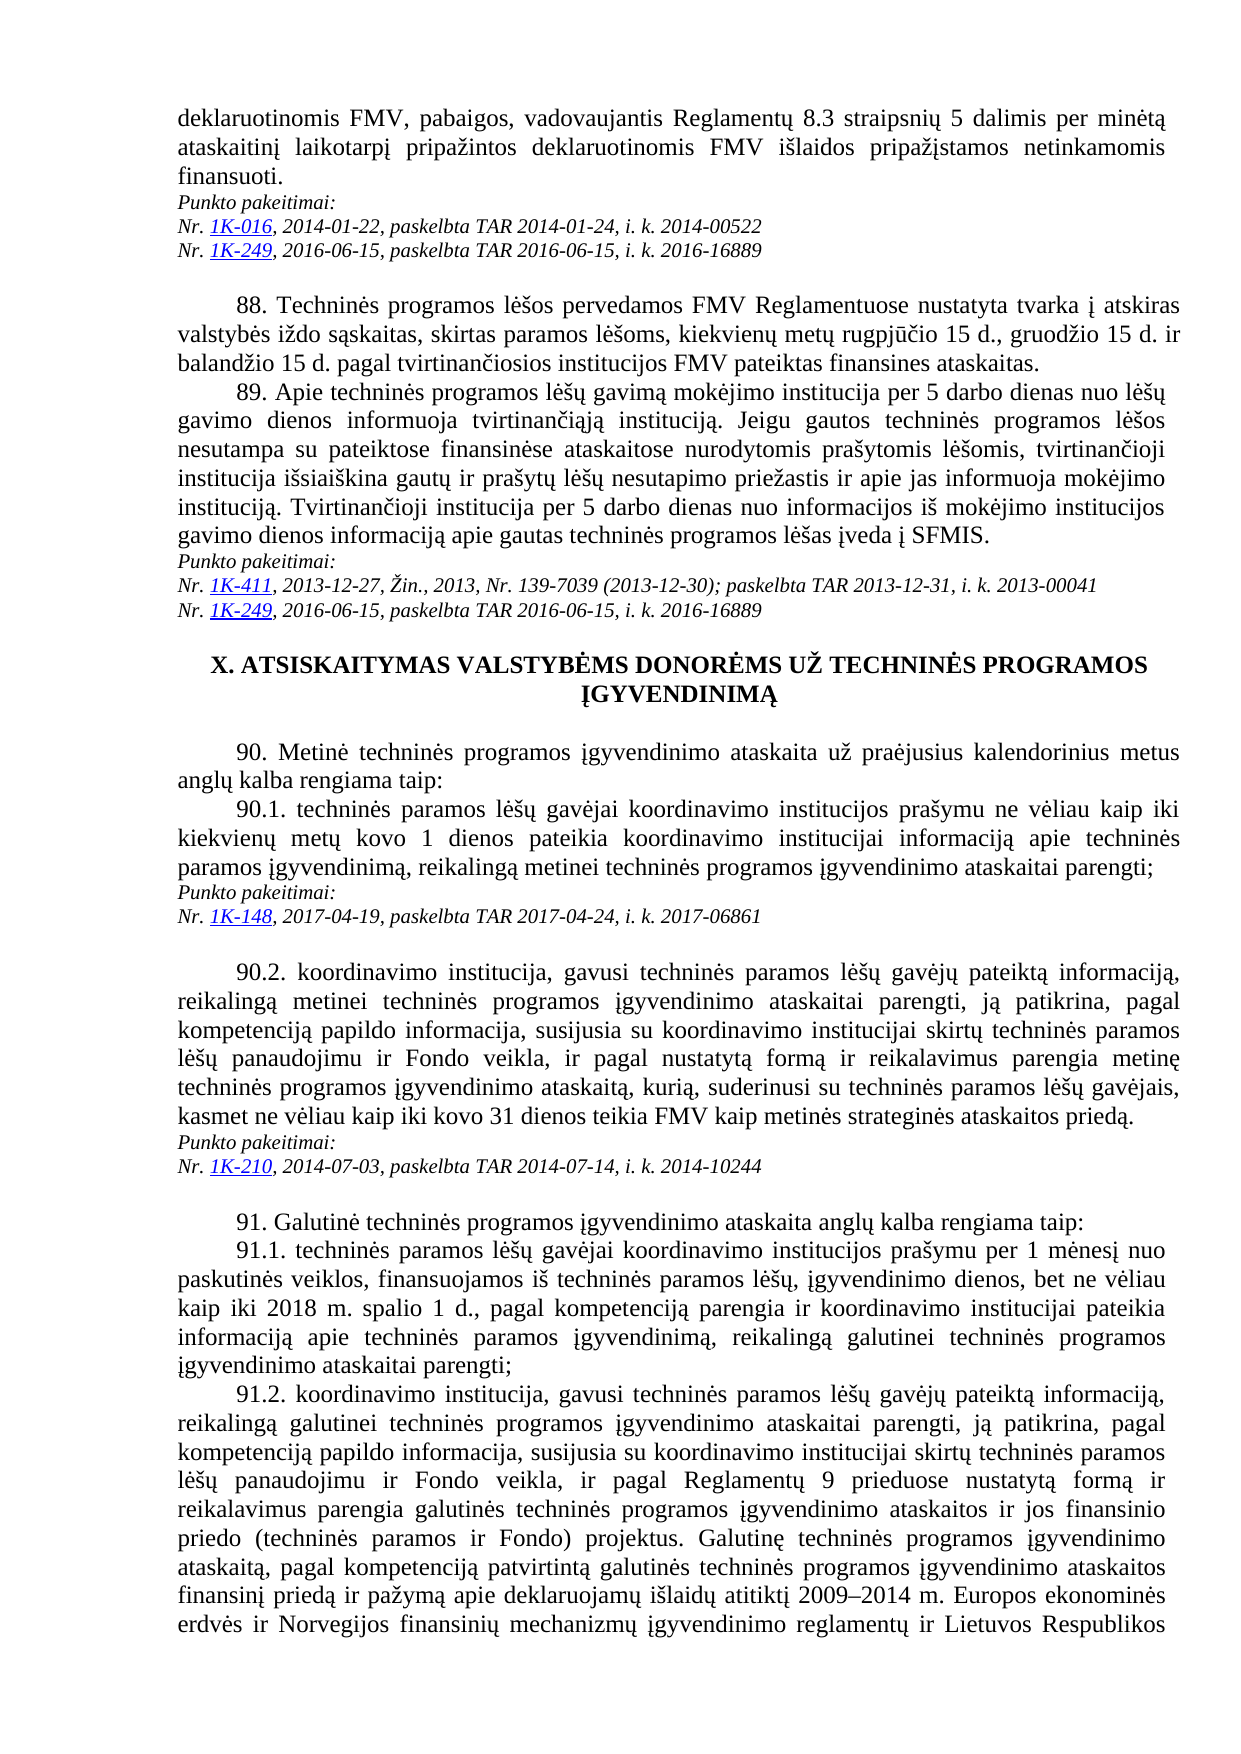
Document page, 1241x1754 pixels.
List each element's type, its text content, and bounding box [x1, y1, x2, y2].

text Nr. 1K-148, 2017-04-19, paskelbta TAR 2017-04-24, i. k. 2017-06861 [177, 904, 1181, 928]
text Punkto pakeitimai: [177, 190, 1181, 214]
text Nr. 1K-249, 2016-06-15, paskelbta TAR 2016-06-15, i. k. 2016-16889 [177, 238, 1181, 262]
text 91.1. techninės paramos lėšų gavėjai koordinavimo institucijos prašymu per 1 mėnesį nuo paskutinės veiklos, finansuojamos iš techninės paramos lėšų, įgyvendinimo dienos, bet ne vėliau kaip iki 2018 m. spalio 1 d., pagal kompetenciją parengia ir koordinavimo institucijai pateikia informaciją apie techninės paramos įgyvendinimą, reikalingą galutinei techninės programos įgyvendinimo ataskaitai parengti; [177, 1235, 1166, 1379]
text Nr. 1K-210, 2014-07-03, paskelbta TAR 2014-07-14, i. k. 2014-10244 [177, 1154, 1181, 1178]
text Nr. 1K-016, 2014-01-22, paskelbta TAR 2014-01-24, i. k. 2014-00522 [177, 214, 1181, 238]
text 90.2. koordinavimo institucija, gavusi techninės paramos lėšų gavėjų pateiktą informaciją, reikalingą metinei techninės programos įgyvendinimo ataskaitai parengti, ją patikrina, pagal kompetenciją papildo informacija, susijusia su koordinavimo institucijai skirtų techninės paramos lėšų panaudojimu ir Fondo veikla, ir pagal nustatytą formą ir reikalavimus parengia metinę techninės programos įgyvendinimo ataskaitą, kurią, suderinusi su techninės paramos lėšų gavėjais, kasmet ne vėliau kaip iki kovo 31 dienos teikia FMV kaip metinės strateginės ataskaitos priedą. [177, 957, 1181, 1130]
text 91.2. koordinavimo institucija, gavusi techninės paramos lėšų gavėjų pateiktą informaciją, reikalingą galutinei techninės programos įgyvendinimo ataskaitai parengti, ją patikrina, pagal kompetenciją papildo informacija, susijusia su koordinavimo institucijai skirtų techninės paramos lėšų panaudojimu ir Fondo veikla, ir pagal Reglamentų 9 prieduose nustatytą formą ir reikalavimus parengia galutinės techninės programos įgyvendinimo ataskaitos ir jos finansinio priedo (techninės paramos ir Fondo) projektus. Galutinę techninės programos įgyvendinimo ataskaitą, pagal kompetenciją patvirtintą galutinės techninės programos įgyvendinimo ataskaitos finansinį priedą ir pažymą apie deklaruojamų išlaidų atitiktį 2009–2014 m. Europos ekonominės erdvės ir Norvegijos finansinių mechanizmų įgyvendinimo reglamentų ir Lietuvos Respublikos [177, 1379, 1166, 1638]
text Punkto pakeitimai: [177, 880, 1181, 904]
text 91. Galutinė techninės programos įgyvendinimo ataskaita anglų kalba rengiama taip: [177, 1207, 1166, 1235]
text Punkto pakeitimai: [177, 1130, 1181, 1154]
text deklaruotinomis FMV, pabaigos, vadovaujantis Reglamentų 8.3 straipsnių 5 dalimis per minėtą ataskaitinį laikotarpį pripažintos deklaruotinomis FMV išlaidos pripažįstamos netinkamomis finansuoti. [177, 103, 1166, 190]
text Nr. 1K-249, 2016-06-15, paskelbta TAR 2016-06-15, i. k. 2016-16889 [177, 597, 1181, 622]
text 90. Metinė techninės programos įgyvendinimo ataskaita už praėjusius kalendorinius metus anglų kalba rengiama taip: [177, 737, 1181, 794]
text 89. Apie techninės programos lėšų gavimą mokėjimo institucija per 5 darbo dienas nuo lėšų gavimo dienos informuoja tvirtinančiąją instituciją. Jeigu gautos techninės programos lėšos nesutampa su pateiktose finansinėse ataskaitose nurodytomis prašytomis lėšomis, tvirtinančioji institucija išsiaiškina gautų ir prašytų lėšų nesutapimo priežastis ir apie jas informuoja mokėjimo instituciją. Tvirtinančioji institucija per 5 darbo dienas nuo informacijos iš mokėjimo institucijos gavimo dienos informaciją apie gautas techninės programos lėšas įveda į SFMIS. [177, 377, 1166, 549]
text Punkto pakeitimai: [177, 549, 1181, 573]
text 90.1. techninės paramos lėšų gavėjai koordinavimo institucijos prašymu ne vėliau kaip iki kiekvienų metų kovo 1 dienos pateikia koordinavimo institucijai informaciją apie techninės paramos įgyvendinimą, reikalingą metinei techninės programos įgyvendinimo ataskaitai parengti; [177, 794, 1181, 880]
text Nr. 1K-411, 2013-12-27, Žin., 2013, Nr. 139-7039 (2013-12-30); paskelbta TAR 2013-12-31, i. k. 2013-00041 [177, 573, 1181, 597]
text X. ATSISKAITYMAS VALSTYBĖMS DONORĖMS UŽ TECHNINĖS PROGRAMOS ĮGYVENDINIMĄ [177, 650, 1181, 708]
text 88. Techninės programos lėšos pervedamos FMV Reglamentuose nustatyta tvarka į atskiras valstybės iždo sąskaitas, skirtas paramos lėšoms, kiekvienų metų rugpjūčio 15 d., gruodžio 15 d. ir balandžio 15 d. pagal tvirtinančiosios institucijos FMV pateiktas finansines ataskaitas. [177, 291, 1181, 377]
